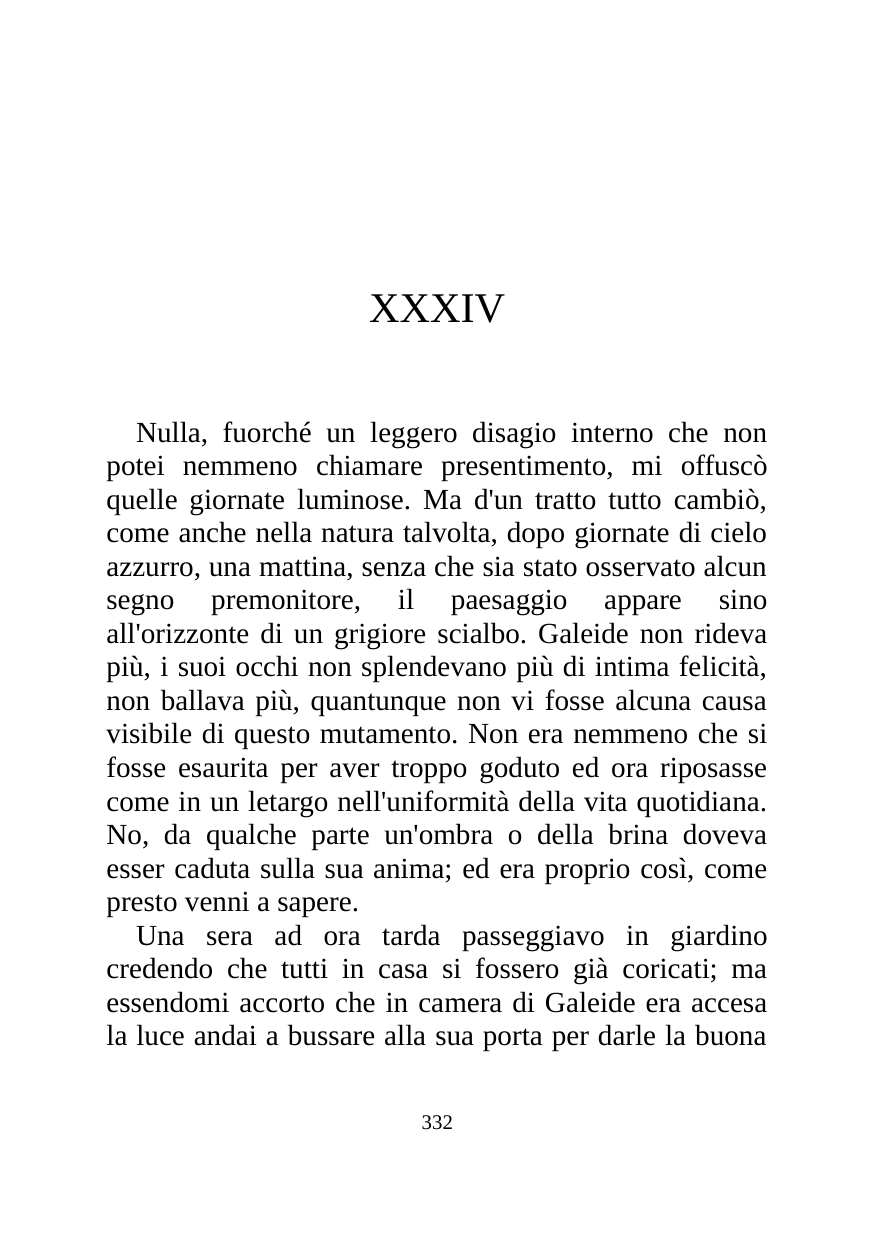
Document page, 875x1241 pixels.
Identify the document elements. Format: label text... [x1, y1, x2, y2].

text Nulla, fuorché un leggero disagio interno che non potei nemmeno chiamare presentimento, mi offuscò quelle giornate luminose. Ma d'un tratto tutto cambiò, come anche nella natura talvolta, dopo giornate di cielo azzurro, una mattina, senza che sia stato osservato alcun segno premonitore, il paesaggio appare sino all'orizzonte di un grigiore scialbo. Galeide non rideva più, i suoi occhi non splendevano più di intima felicità, non ballava più, quantunque non vi fosse alcuna causa visibile di questo mutamento. Non era nemmeno che si fosse esaurita per aver troppo goduto ed ora riposasse come in un letargo nell'uniformità della vita quotidiana. No, da qualche parte un'ombra o della brina doveva esser caduta sulla sua anima; ed era proprio così, come presto venni a sapere. [106, 415, 768, 918]
text Una sera ad ora tarda passeggiavo in giardino credendo che tutti in casa si fossero già coricati; ma essendomi accorto che in camera di Galeide era accesa la luce andai a bussare alla sua porta per darle la buona [106, 918, 768, 1052]
subtitle XXXIV [106, 283, 768, 332]
